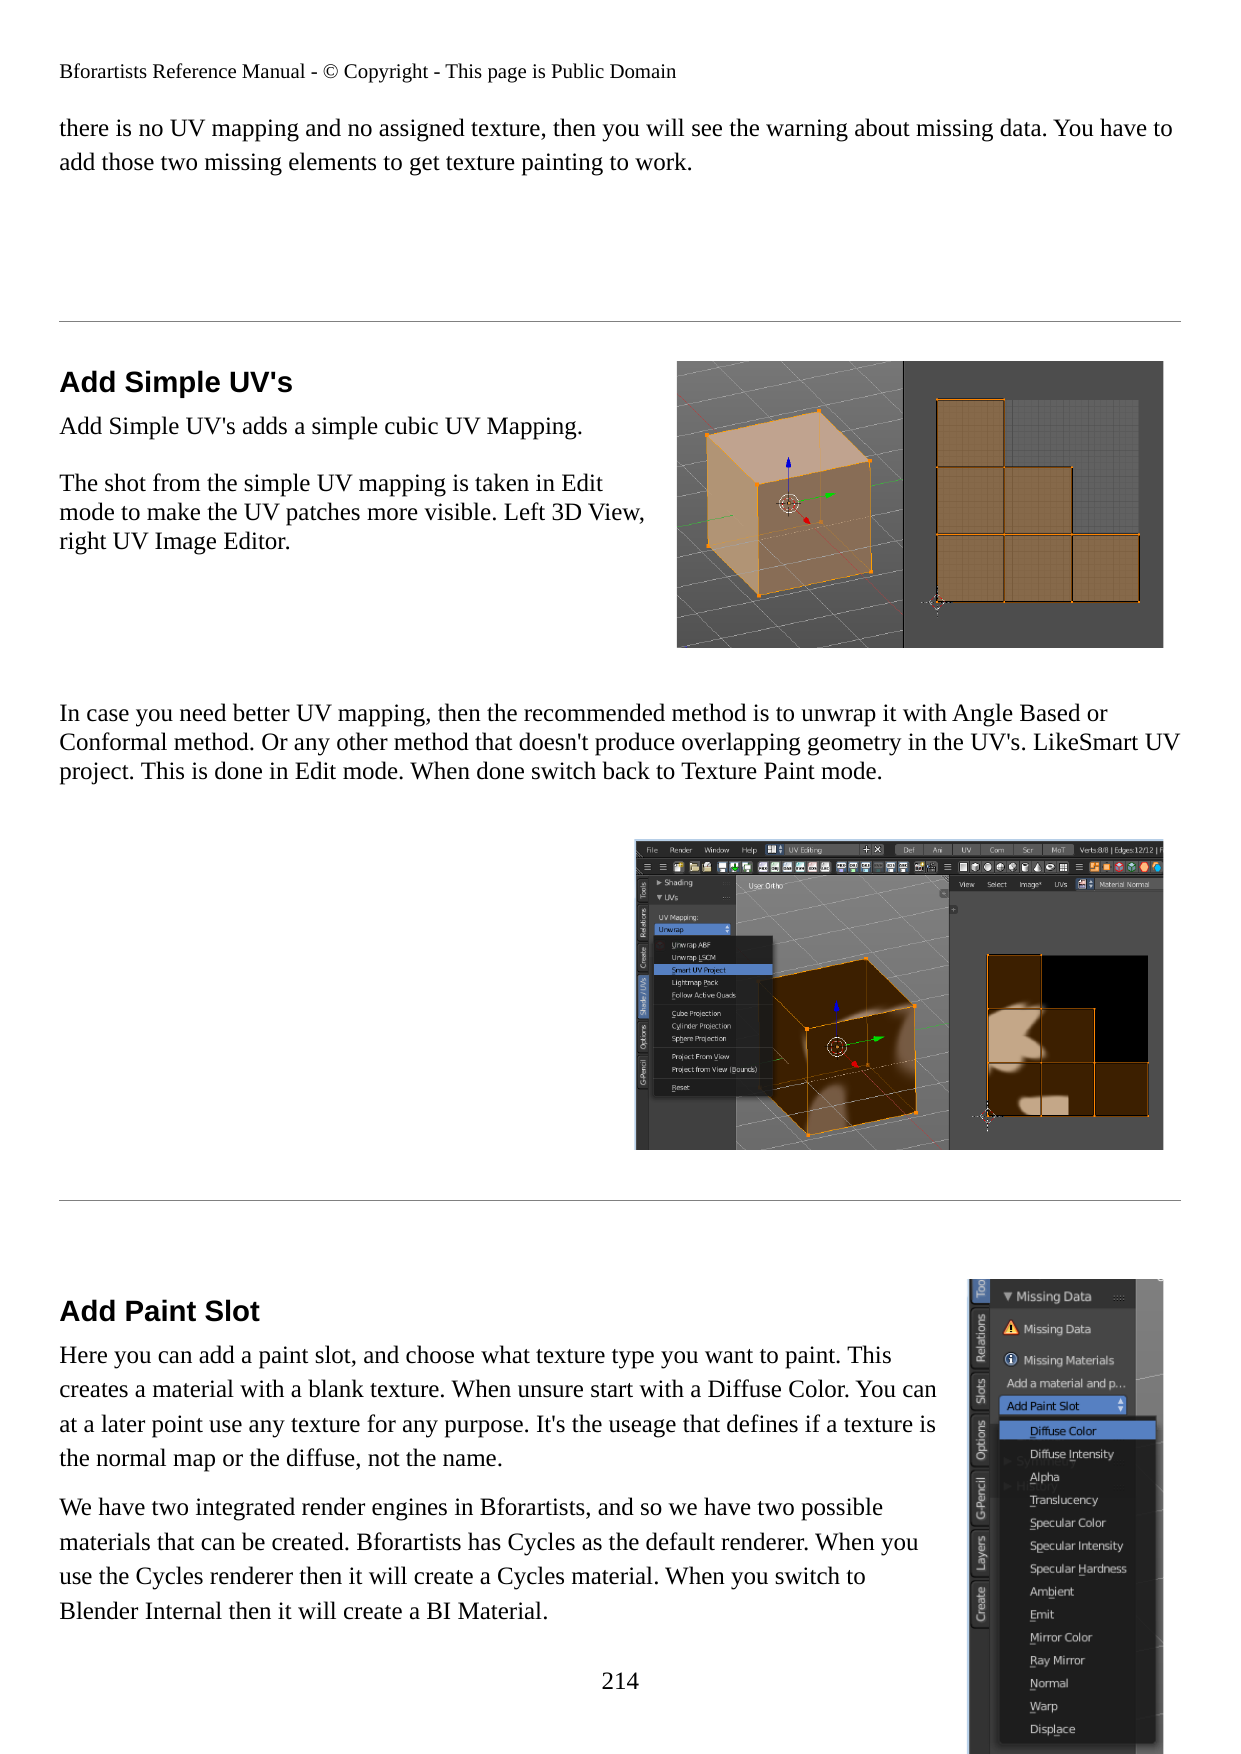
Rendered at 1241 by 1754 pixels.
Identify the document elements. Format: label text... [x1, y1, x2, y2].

text Add Simple UV's adds a simple cubic UV Mapping. [59, 411, 676, 440]
subtitle [1164, 365, 1181, 398]
subtitle Add Paint Slot [59, 1293, 966, 1327]
text The shot from the simple UV mapping is taken in Edit mode to make the UV patches more visible. Left 3D View, right UV Image Editor. [59, 468, 676, 555]
subtitle Add Simple UV's [59, 365, 676, 398]
text there is no UV mapping and no assigned texture, then you will see the warning about missing data. You have to add those two missing elements to get texture painting to work. [59, 113, 1181, 176]
picture [634, 839, 1164, 1150]
text Here you can add a paint slot, and choose what texture type you want to paint. This creates a material with a blank texture. When unsure start with a Diffuse Color. You can at a later point use any texture for any purpose. It's the useage that defines if a texture is the normal map or the diffuse, not the name. [59, 1340, 966, 1472]
text In case you need better UV mapping, then the recommended method is to unwrap it with Angle Based or Conformal method. Or any other method that doesn't produce overlapping geometry in the UV's. LikeSmart UV project. This is done in Edit mode. When done switch back to Texture Paint mode. [59, 698, 1181, 785]
subtitle [1164, 1293, 1181, 1327]
text We have two integrated render engines in Bforartists, and so we have two possible materials that can be created. Bforartists has Cycles as the default renderer. When you use the Cycles renderer then it will create a Cycles material. When you switch to Blender Internal then it will create a BI Material. [59, 1492, 966, 1624]
picture [966, 1279, 1164, 1754]
picture [676, 361, 1164, 648]
